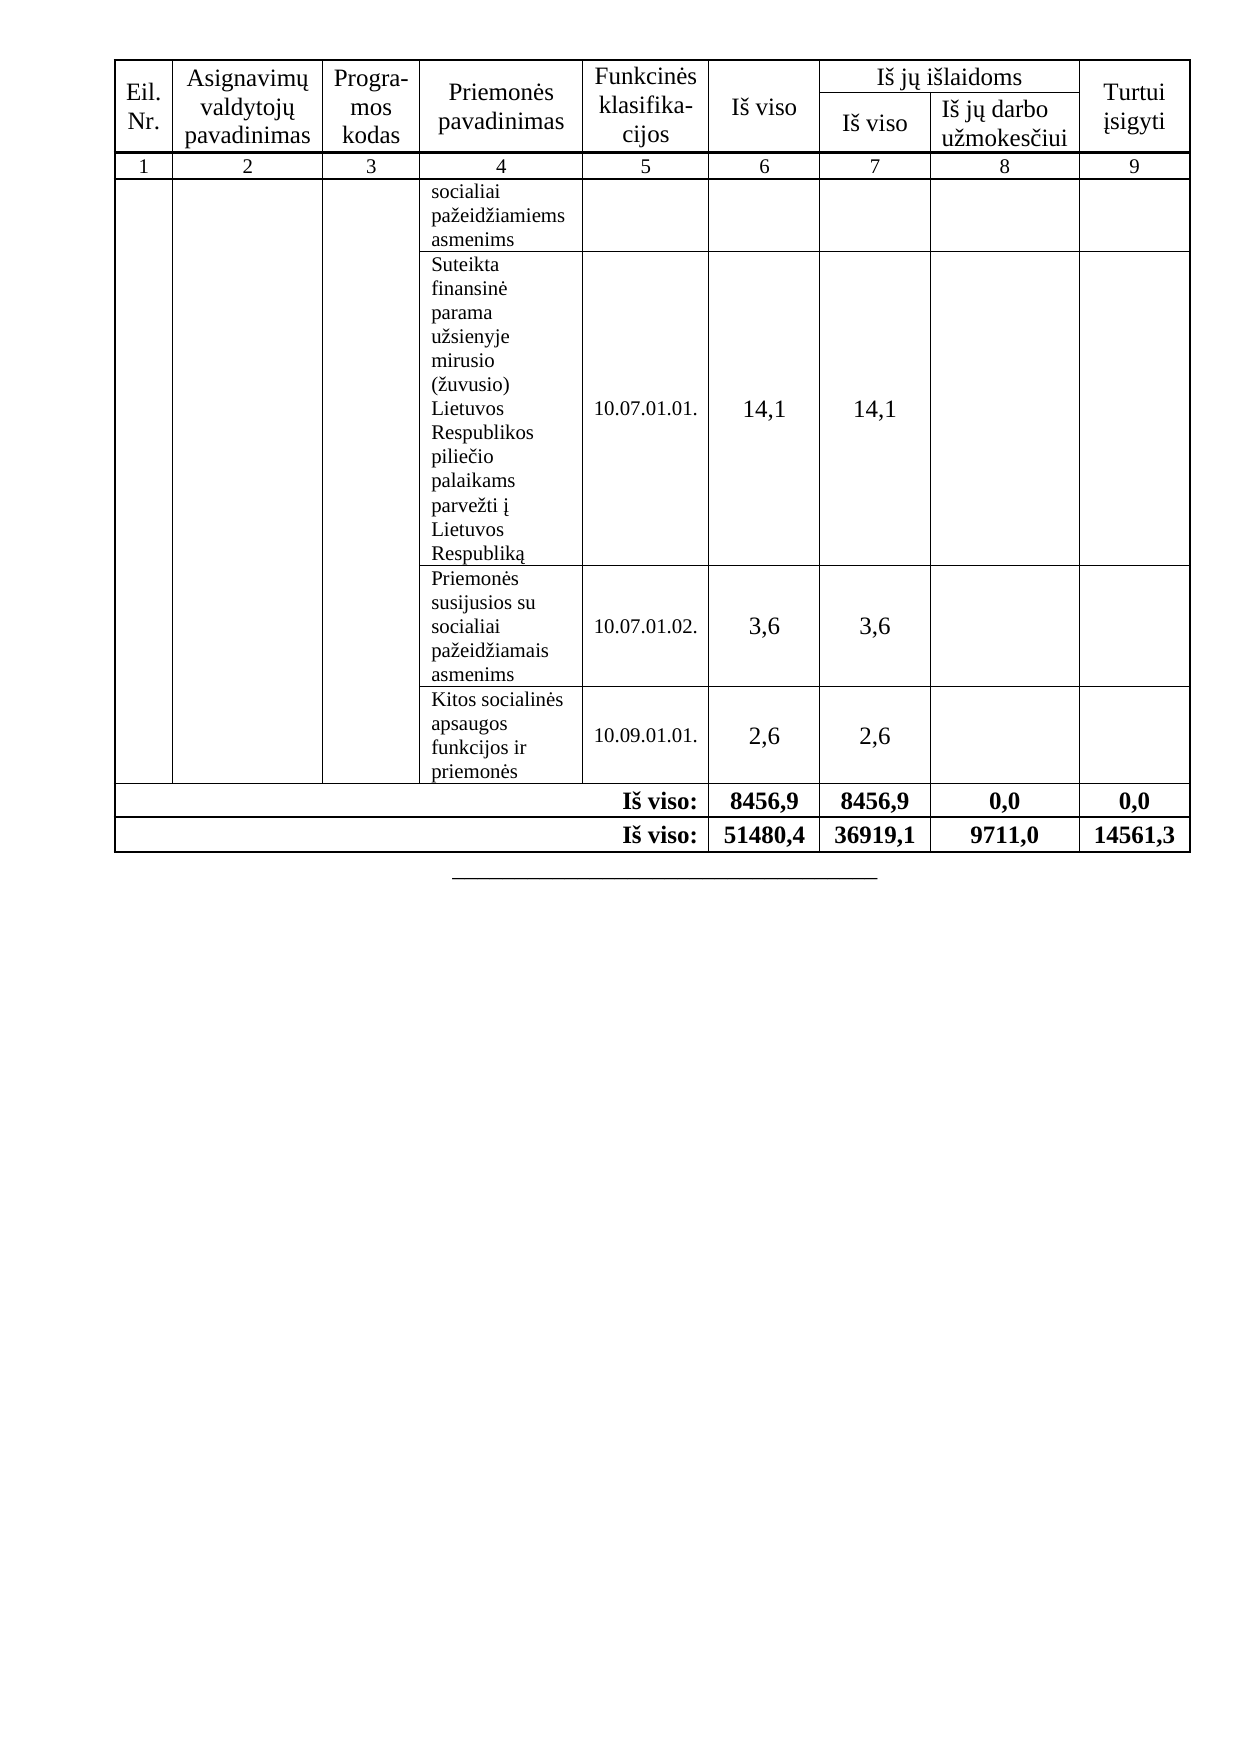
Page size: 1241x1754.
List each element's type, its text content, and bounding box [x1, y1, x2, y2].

table_cell 0,0 [1080, 784, 1189, 816]
table_cell [1080, 180, 1189, 251]
table_header Priemonės pavadinimas [420, 61, 582, 151]
table_cell 3,6 [820, 566, 930, 686]
table_header Turtui įsigyti [1080, 61, 1189, 151]
table_header Funkcinės klasifika-cijos kodas [583, 61, 708, 151]
table_cell 36919,1 [820, 818, 930, 851]
table_cell 10.07.01.02. [583, 566, 708, 686]
table_cell 7 [820, 154, 930, 178]
table_cell 6 [709, 154, 819, 178]
table_cell socialiai pažeidžiamiems asmenims [420, 180, 582, 251]
table_cell 14,1 [820, 252, 930, 565]
table_cell 3 [323, 154, 419, 178]
table_cell 8 [931, 154, 1079, 178]
table_cell 5 [583, 154, 708, 178]
table_cell 51480,4 [709, 818, 819, 851]
table_cell 3,6 [709, 566, 819, 686]
text __________________________________ [148, 853, 1181, 881]
table_cell 4 [420, 154, 582, 178]
table_cell 8456,9 [820, 784, 930, 816]
table_cell Suteikta finansinė parama užsienyje mirusio (žuvusio) Lietuvos Respublikos piliečio palaikams parvežti į Lietuvos Respubliką [420, 252, 582, 565]
table_cell 2 [173, 154, 322, 178]
table_cell 10.09.01.01. [583, 687, 708, 783]
table_header Iš viso [709, 61, 819, 151]
table_cell 14,1 [709, 252, 819, 565]
table_cell [931, 687, 1079, 783]
table_cell 14561,3 [1080, 818, 1189, 851]
table_cell 10.07.01.01. [583, 252, 708, 565]
table_header Asignavimų valdytojų pavadinimas [173, 61, 322, 151]
table_cell [116, 180, 172, 783]
table_cell [709, 180, 819, 251]
table_cell Iš jų darbo užmokesčiui [931, 93, 1079, 151]
table_cell 0,0 [931, 784, 1079, 816]
table_cell Iš viso: [116, 784, 708, 816]
table_cell [1080, 687, 1189, 783]
table_cell 2,6 [820, 687, 930, 783]
table_cell [931, 252, 1079, 565]
table_header Progra-mos kodas [323, 61, 419, 151]
table_cell 2,6 [709, 687, 819, 783]
table_cell 9711,0 [931, 818, 1079, 851]
table_cell [1080, 566, 1189, 686]
table_cell 8456,9 [709, 784, 819, 816]
table_header Eil. Nr. [116, 61, 172, 151]
table_cell 1 [116, 154, 172, 178]
table_cell [583, 180, 708, 251]
table_cell 9 [1080, 154, 1189, 178]
table_cell [820, 180, 930, 251]
table_cell Priemonės susijusios su socialiai pažeidžiamais asmenims [420, 566, 582, 686]
table_cell [1080, 252, 1189, 565]
table_cell [173, 180, 322, 783]
table_cell Kitos socialinės apsaugos funkcijos ir priemonės [420, 687, 582, 783]
table_cell Iš viso: [116, 818, 708, 851]
table_header Iš jų išlaidoms [820, 61, 1079, 92]
table_cell [931, 566, 1079, 686]
table_cell Iš viso [820, 93, 930, 151]
table_cell [931, 180, 1079, 251]
table_cell [323, 180, 419, 783]
